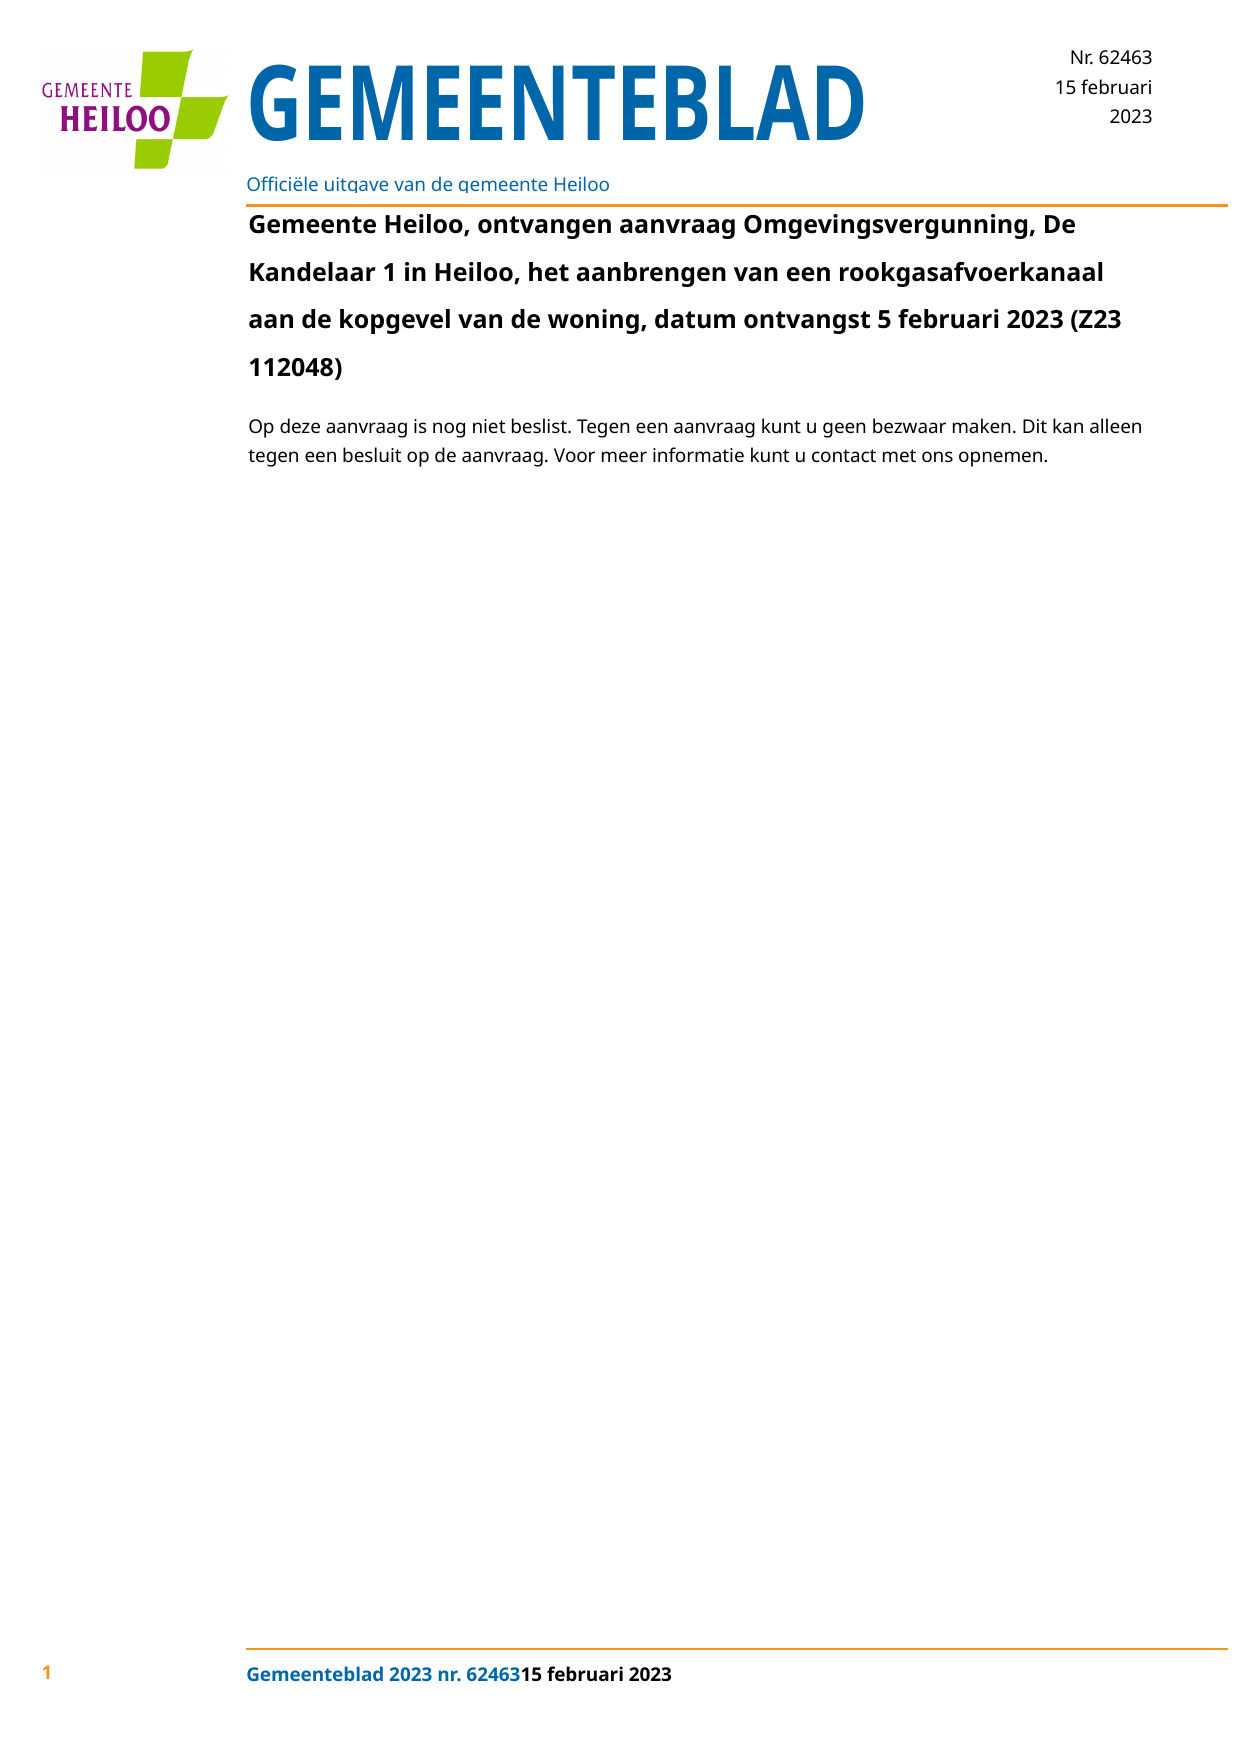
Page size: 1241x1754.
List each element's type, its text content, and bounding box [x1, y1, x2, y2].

text Op deze aanvraag is nog niet beslist. Tegen een aanvraag kunt u geen bezwaar maken. Dit kan alleen tegen een besluit op de aanvraag. Voor meer informatie kunt u contact met ons opnemen. [248, 413, 1152, 468]
text Gemeente Heiloo, ontvangen aanvraag Omgevingsvergunning, De Kandelaar 1 in Heiloo, het aanbrengen van een rookgasafvoerkanaal aan de kopgevel van de woning, datum ontvangst 5 februari 2023 (Z23 112048) [248, 207, 1152, 384]
picture [41, 47, 231, 172]
